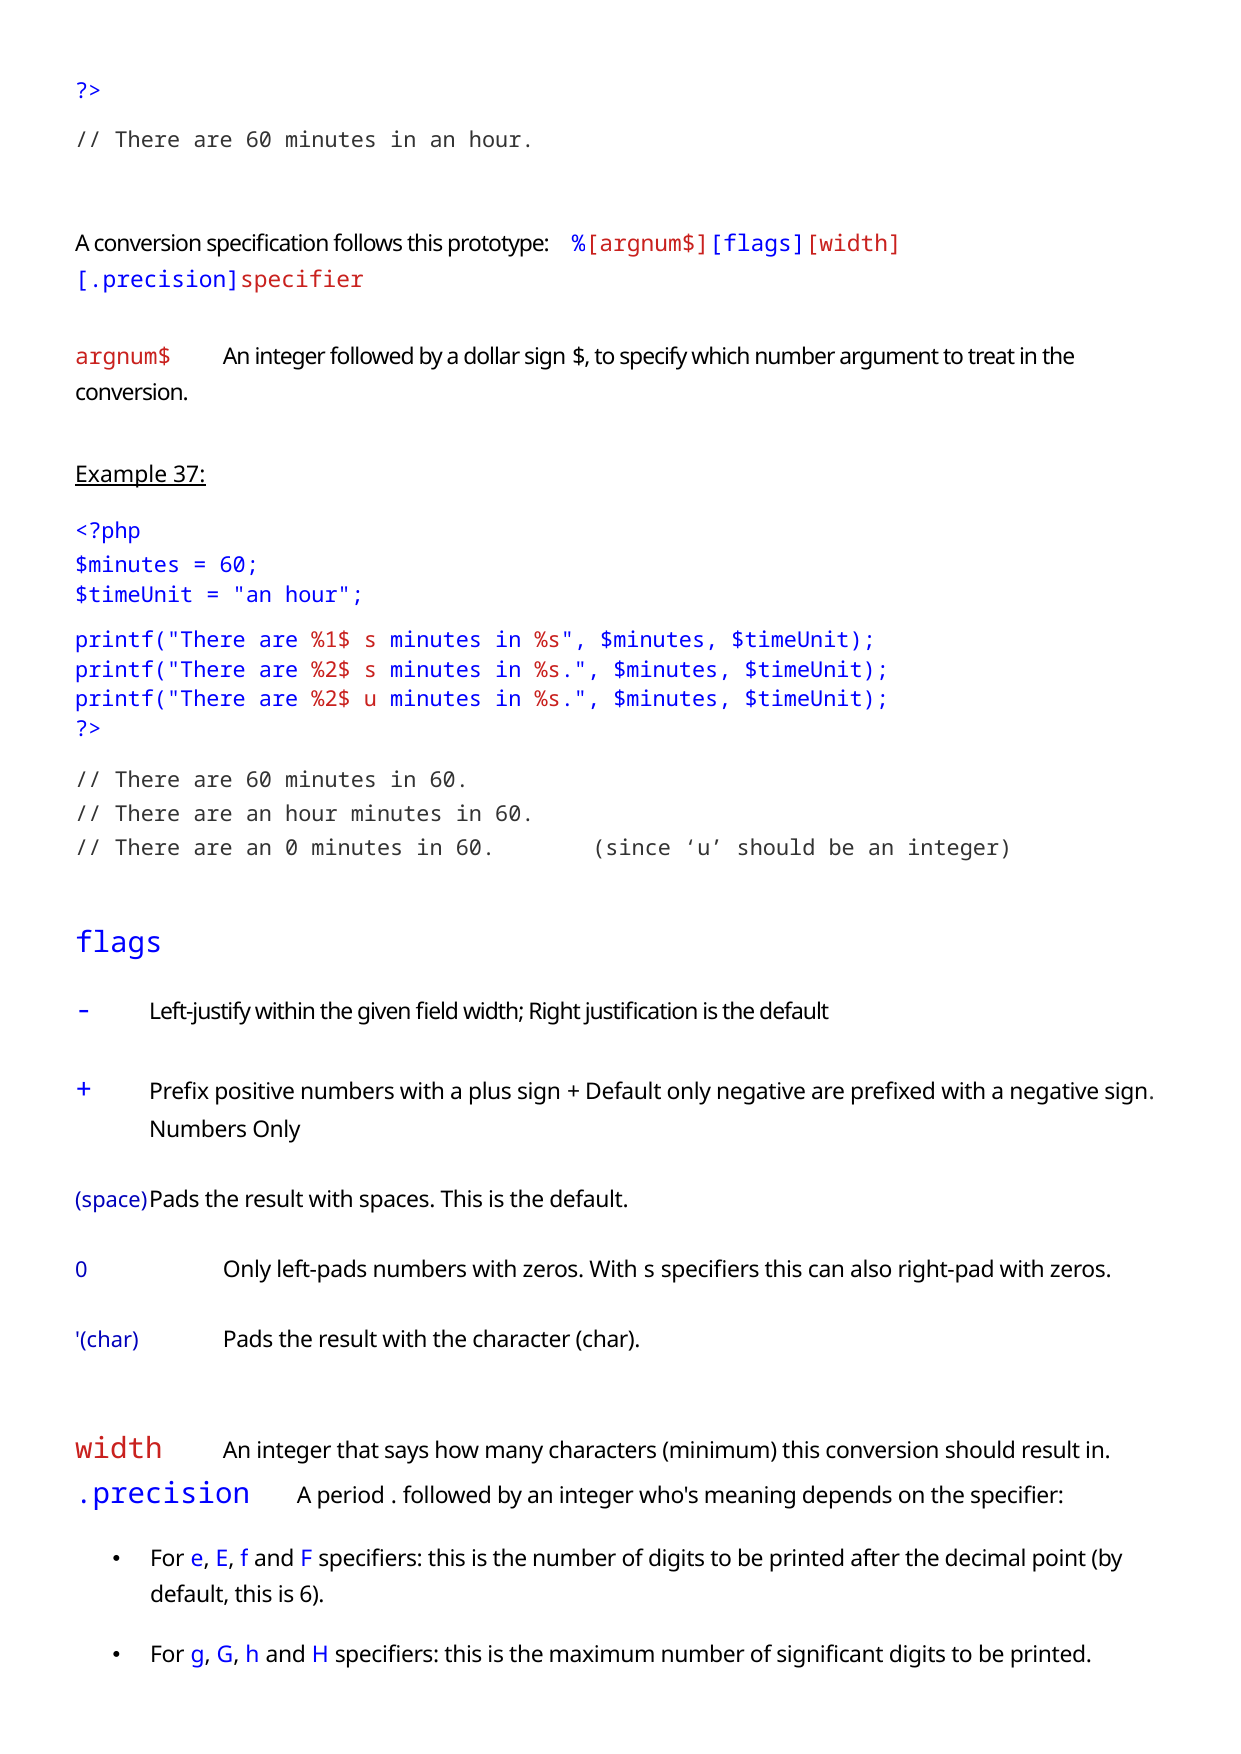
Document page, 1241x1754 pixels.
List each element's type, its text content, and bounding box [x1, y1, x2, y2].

text '(char) Pads the result with the character (char). [75, 1323, 1166, 1354]
text printf("There are %2$ u minutes in %s.", $minutes, $timeUnit); [75, 683, 1166, 713]
list For e, E, f and F specifiers: this is the number of digits to be printed after the decimal point (by default, this is 6). [112, 1542, 1166, 1609]
text ?> [75, 75, 1166, 105]
text (space) Pads the result with spaces. This is the default. [75, 1183, 1166, 1214]
text <?php [75, 515, 1166, 545]
text flags [75, 922, 1166, 961]
text width An integer that says how many characters (minimum) this conversion should result in. [75, 1427, 1166, 1467]
text $timeUnit = "an hour"; [75, 579, 1166, 609]
text // There are 60 minutes in an hour. [75, 124, 1166, 154]
text + Prefix positive numbers with a plus sign + Default only negative are prefixed with a negative sign. Numbers Only [75, 1068, 1166, 1144]
text // There are 60 minutes in 60. // There are an hour minutes in 60. [75, 764, 1166, 828]
text .precision A period . followed by an integer who's meaning depends on the specifier: [75, 1473, 1166, 1512]
text - Left-justify within the given field width; Right justification is the default [75, 988, 1166, 1028]
text ?> [75, 713, 1166, 743]
text printf("There are %1$ s minutes in %s", $minutes, $timeUnit); [75, 624, 1166, 653]
text 0 Only left-pads numbers with zeros. With s specifiers this can also right-pad with zeros. [75, 1253, 1166, 1284]
text Example 37: [75, 458, 1166, 489]
subtitle argnum$ An integer followed by a dollar sign $, to specify which number argument to treat in the conversion. [75, 340, 1166, 407]
text $minutes = 60; [75, 549, 1166, 579]
text A conversion specification follows this prototype: %[argnum$][flags][width][.precision]specifier [75, 227, 1166, 294]
list For g, G, h and H specifiers: this is the maximum number of significant digits to be printed. [112, 1638, 1166, 1669]
text // There are an 0 minutes in 60. (since ‘u’ should be an integer) [75, 832, 1166, 862]
text printf("There are %2$ s minutes in %s.", $minutes, $timeUnit); [75, 653, 1166, 683]
